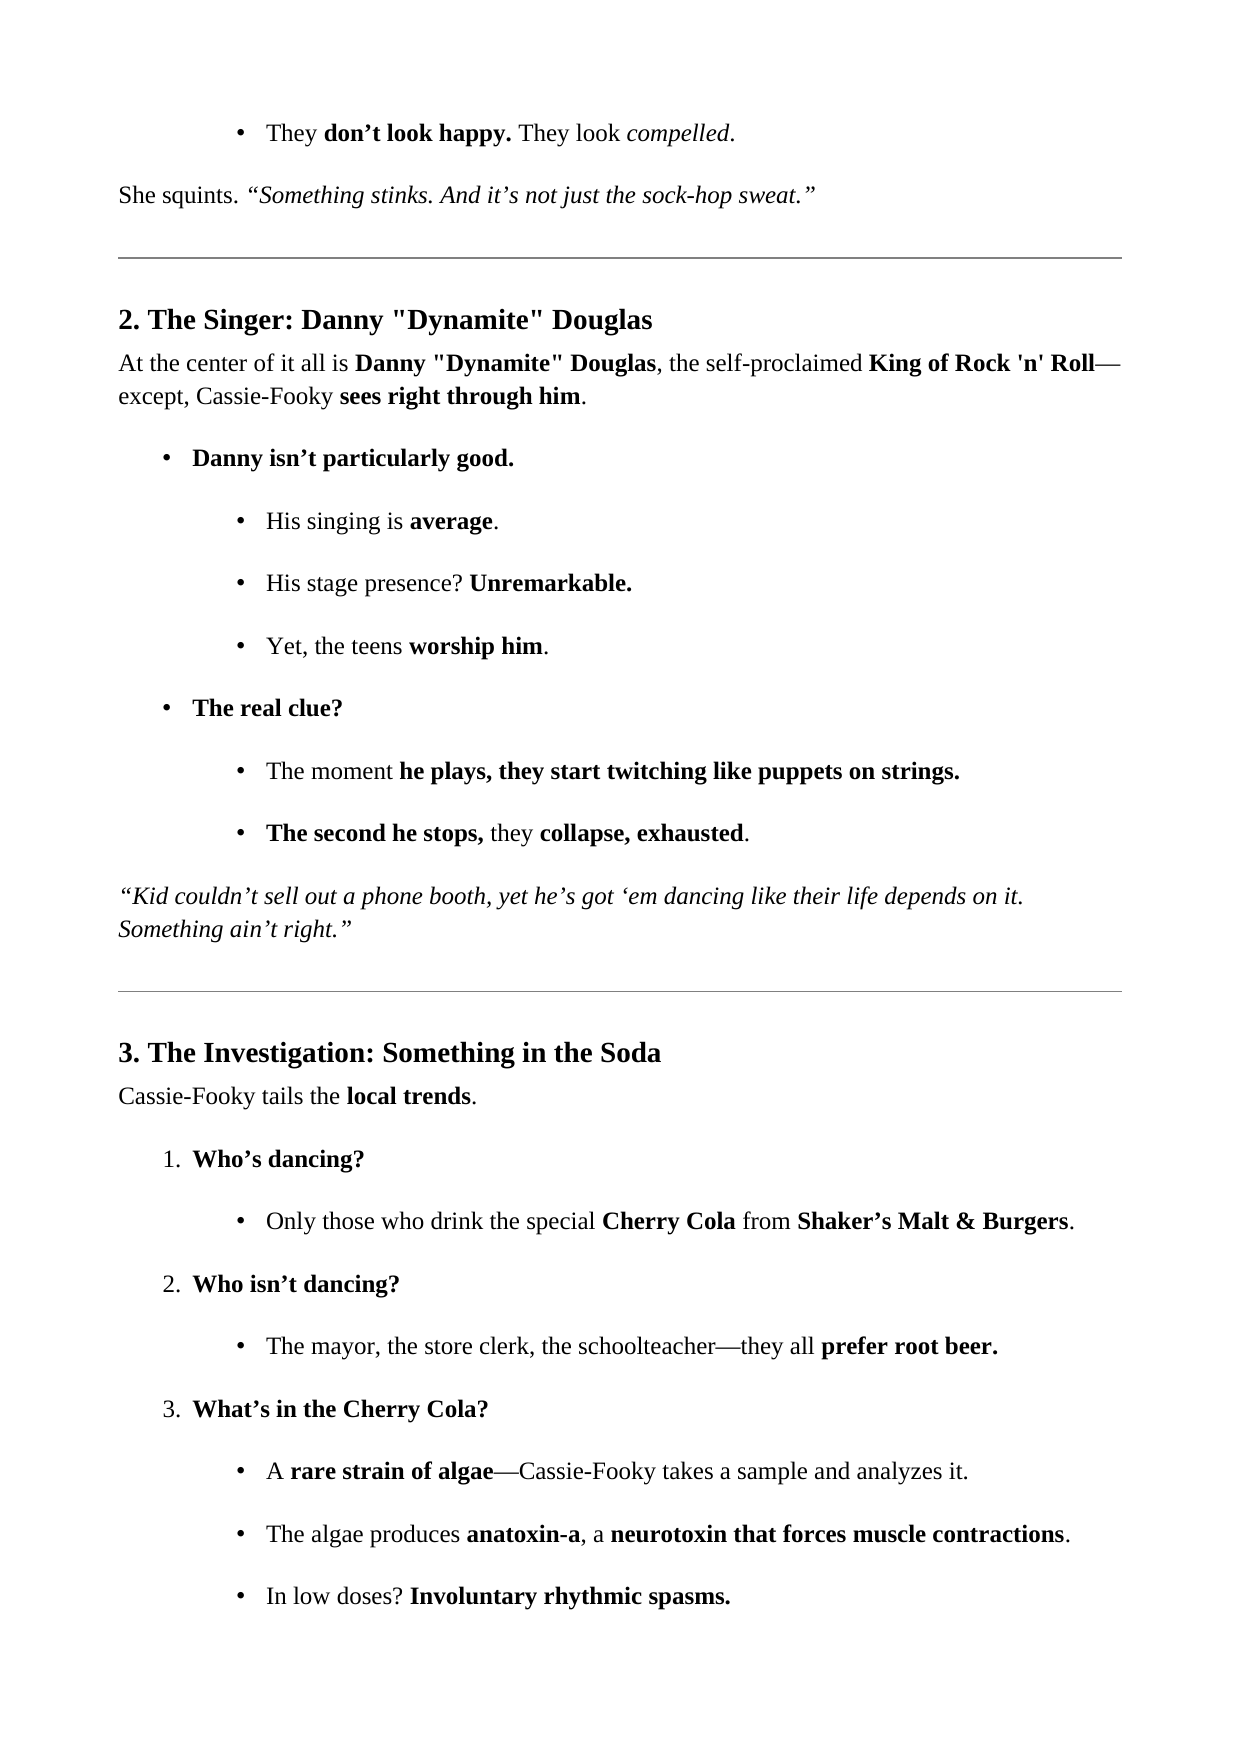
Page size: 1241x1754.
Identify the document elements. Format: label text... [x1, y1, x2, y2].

list His stage presence? Unremarkable. [236, 568, 1122, 597]
list Who’s dancing? [162, 1144, 1122, 1173]
list The moment he plays, they start twitching like puppets on strings. [236, 756, 1122, 785]
list Only those who drink the special Cherry Cola from Shaker’s Malt & Burgers. [236, 1206, 1122, 1235]
list Yet, the teens worship him. [236, 631, 1122, 660]
subtitle 2. The Singer: Danny "Dynamite" Douglas [118, 302, 1122, 336]
list The second he stops, they collapse, exhausted. [236, 818, 1122, 847]
list Danny isn’t particularly good. [162, 443, 1122, 472]
text At the center of it all is Danny "Dynamite" Douglas, the self-proclaimed King of Rock 'n' Roll—except, Cassie-Fooky sees right through him. [118, 348, 1122, 410]
list His singing is average. [236, 506, 1122, 535]
list They don’t look happy. They look compelled. [236, 118, 1122, 147]
text “Kid couldn’t sell out a phone booth, yet he’s got ‘em dancing like their life depends on it. Something ain’t right.” [118, 881, 1122, 943]
text She squints. “Something stinks. And it’s not just the sock-hop sweat.” 🚬 [118, 181, 1122, 209]
text Cassie-Fooky tails the local trends. [118, 1081, 1122, 1110]
list What’s in the Cherry Cola? [162, 1394, 1122, 1423]
list The algae produces anatoxin-a, a neurotoxin that forces muscle contractions. [236, 1519, 1122, 1548]
list The mayor, the store clerk, the schoolteacher—they all prefer root beer. [236, 1331, 1122, 1360]
list In low doses? Involuntary rhythmic spasms. [236, 1581, 1122, 1610]
list Who isn’t dancing? [162, 1269, 1122, 1298]
list A rare strain of algae—Cassie-Fooky takes a sample and analyzes it. [236, 1456, 1122, 1485]
list The real clue? [162, 693, 1122, 722]
subtitle 3. The Investigation: Something in the Soda [118, 1035, 1122, 1069]
